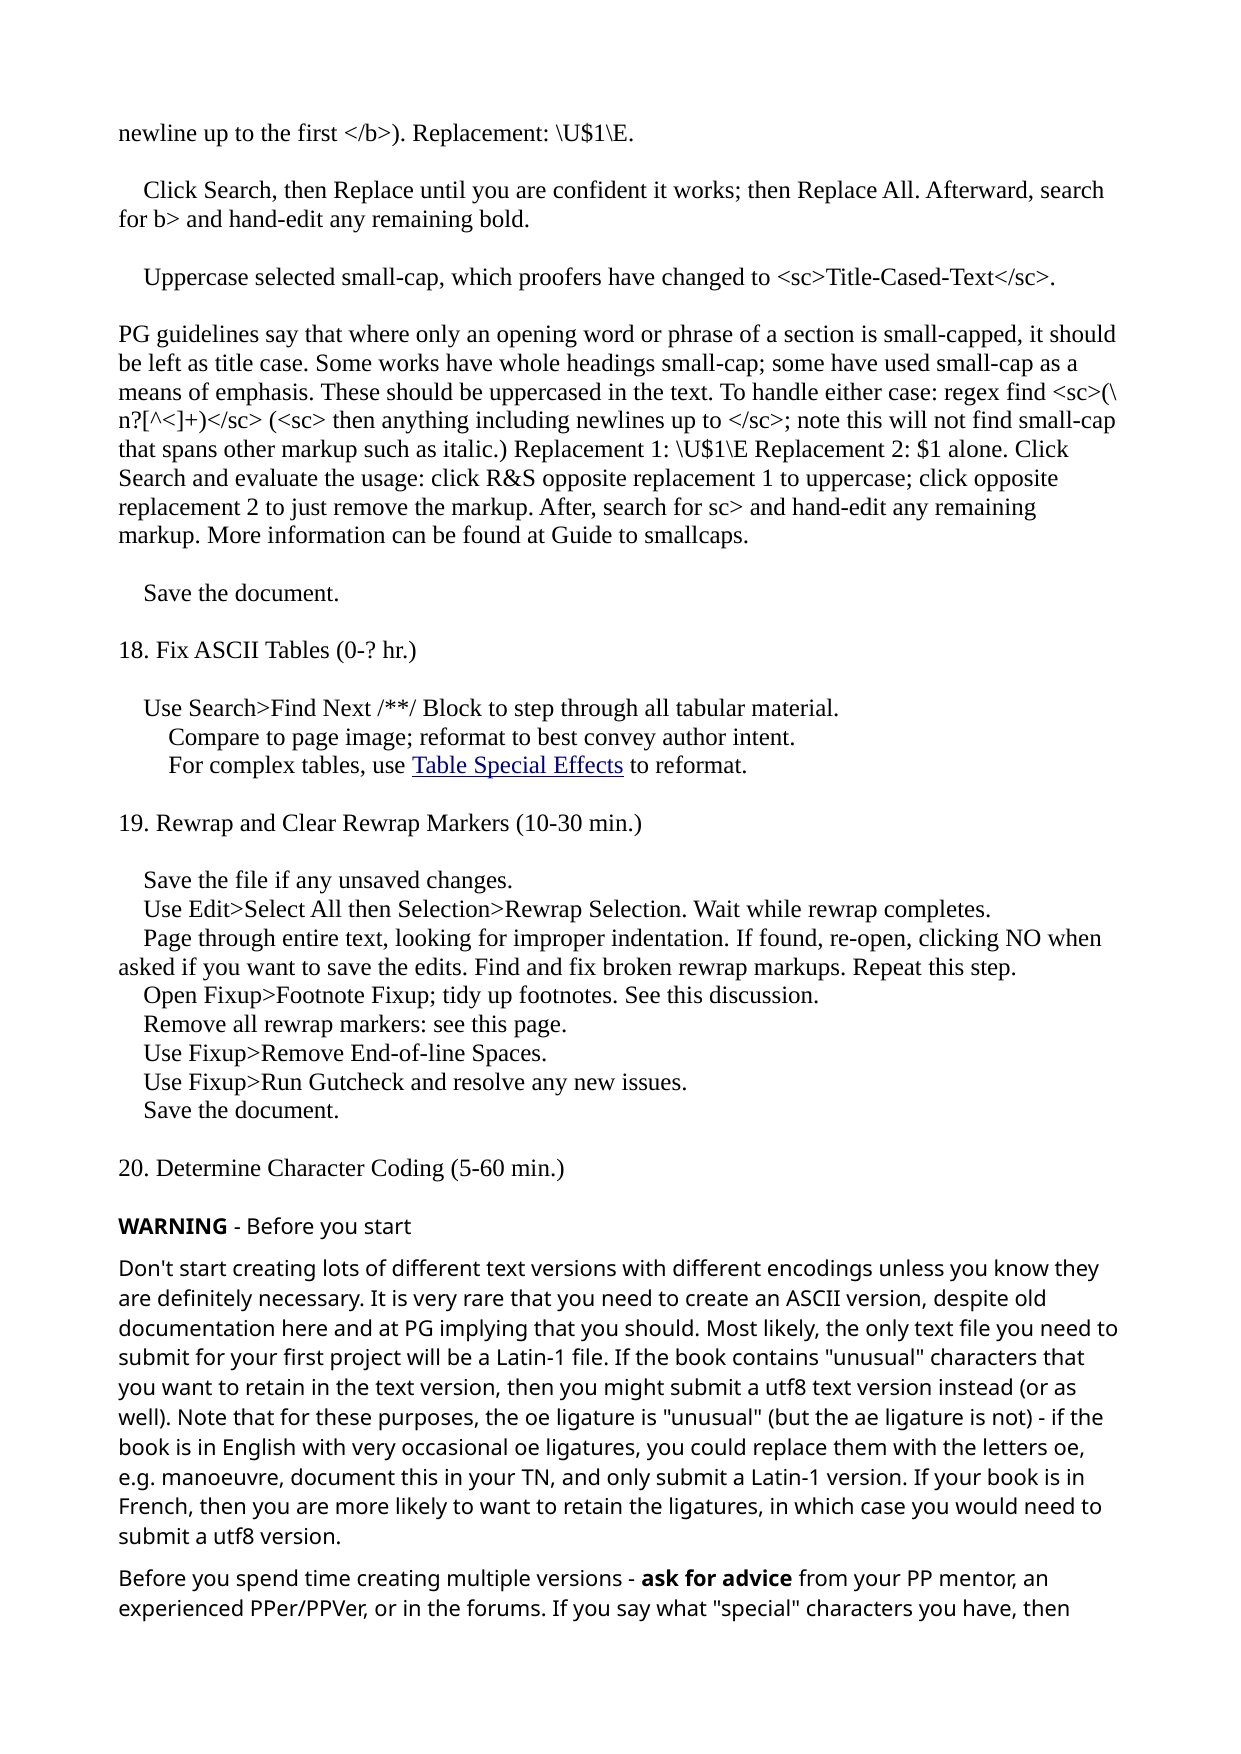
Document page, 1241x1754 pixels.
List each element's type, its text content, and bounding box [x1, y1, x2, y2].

text Save the file if any unsaved changes. [118, 866, 1122, 894]
text 19. Rewrap and Clear Rewrap Markers (10-30 min.) [118, 808, 1122, 837]
text Uppercase selected small-cap, which proofers have changed to <sc>Title-Cased-Text</sc>. [118, 262, 1122, 291]
text Use Search>Find Next /**/ Block to step through all tabular material. [118, 693, 1122, 722]
text Use Fixup>Run Gutcheck and resolve any new issues. [118, 1067, 1122, 1096]
text WARNING - Before you start [118, 1211, 1122, 1240]
text Save the document. [118, 578, 1122, 607]
text Before you spend time creating multiple versions - ask for advice from your PP mentor, an experienced PPer/PPVer, or in the forums. If you say what "special" characters you have, then [118, 1563, 1122, 1623]
text Use Fixup>Remove End-of-line Spaces. [118, 1038, 1122, 1067]
text Click Search, then Replace until you are confident it works; then Replace All. Afterward, search for b> and hand-edit any remaining bold. [118, 176, 1122, 233]
text 18. Fix ASCII Tables (0-? hr.) [118, 636, 1122, 664]
text Remove all rewrap markers: see this page. [118, 1009, 1122, 1038]
text Open Fixup>Footnote Fixup; tidy up footnotes. See this discussion. [118, 981, 1122, 1009]
text Save the document. [118, 1096, 1122, 1124]
text 20. Determine Character Coding (5-60 min.) [118, 1153, 1122, 1182]
text Compare to page image; reformat to best convey author intent. [118, 722, 1122, 751]
text Don't start creating lots of different text versions with different encodings unless you know they are definitely necessary. It is very rare that you need to create an ASCII version, despite old documentation here and at PG implying that you should. Most likely, the only text file you need to submit for your first project will be a Latin-1 file. If the book contains "unusual" characters that you want to retain in the text version, then you might submit a utf8 text version instead (or as well). Note that for these purposes, the oe ligature is "unusual" (but the ae ligature is not) - if the book is in English with very occasional oe ligatures, you could replace them with the letters oe, e.g. manoeuvre, document this in your TN, and only submit a Latin-1 version. If your book is in French, then you are more likely to want to retain the ligatures, in which case you would need to submit a utf8 version. [118, 1253, 1122, 1551]
text newline up to the first </b>). Replacement: \U$1\E. [118, 118, 1122, 147]
text For complex tables, use Table Special Effects to reformat. [118, 751, 1122, 779]
text Use Edit>Select All then Selection>Rewrap Selection. Wait while rewrap completes. [118, 894, 1122, 923]
text Page through entire text, looking for improper indentation. If found, re-open, clicking NO when asked if you want to save the edits. Find and fix broken rewrap markups. Repeat this step. [118, 923, 1122, 981]
text PG guidelines say that where only an opening word or phrase of a section is small-capped, it should be left as title case. Some works have whole headings small-cap; some have used small-cap as a means of emphasis. These should be uppercased in the text. To handle either case: regex find <sc>(\n?[^<]+)</sc> (<sc> then anything including newlines up to </sc>; note this will not find small-cap that spans other markup such as italic.) Replacement 1: \U$1\E Replacement 2: $1 alone. Click Search and evaluate the usage: click R&S opposite replacement 1 to uppercase; click opposite replacement 2 to just remove the markup. After, search for sc> and hand-edit any remaining markup. More information can be found at Guide to smallcaps. [118, 319, 1122, 549]
